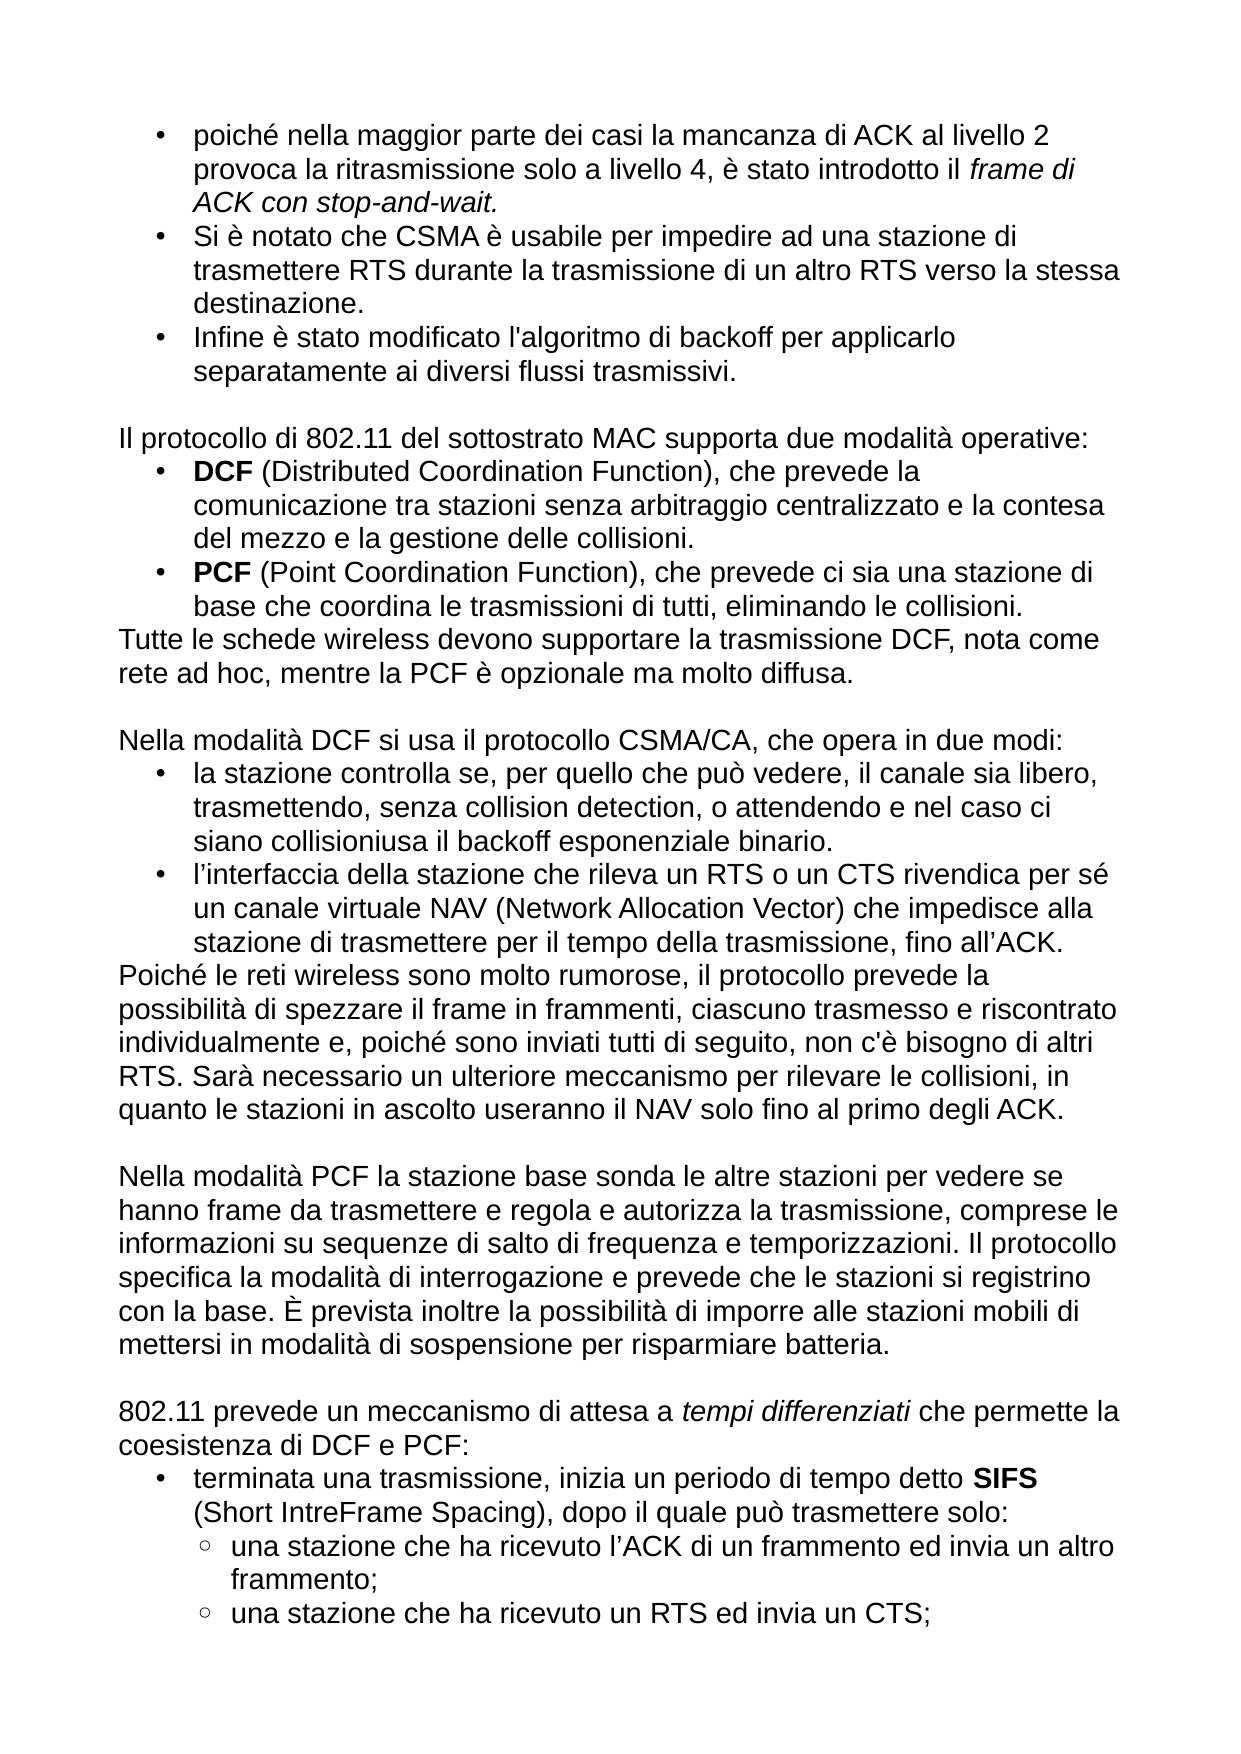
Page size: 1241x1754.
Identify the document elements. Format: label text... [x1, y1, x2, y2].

text Tutte le schede wireless devono supportare la trasmissione DCF, nota come rete ad hoc, mentre la PCF è opzionale ma molto diffusa. [118, 622, 1122, 689]
list PCF (Point Coordination Function), che prevede ci sia una stazione di base che coordina le trasmissioni di tutti, eliminando le collisioni. [156, 555, 1122, 622]
list una stazione che ha ricevuto un RTS ed invia un CTS; [193, 1596, 1122, 1629]
text Nella modalità PCF la stazione base sonda le altre stazioni per vedere se hanno frame da trasmettere e regola e autorizza la trasmissione, comprese le informazioni su sequenze di salto di frequenza e temporizzazioni. Il protocollo specifica la modalità di interrogazione e prevede che le stazioni si registrino con la base. È prevista inoltre la possibilità di imporre alle stazioni mobili di mettersi in modalità di sospensione per risparmiare batteria. [118, 1159, 1122, 1361]
text 802.11 prevede un meccanismo di attesa a tempi differenziati che permette la coesistenza di DCF e PCF: [118, 1394, 1122, 1461]
list Si è notato che CSMA è usabile per impedire ad una stazione di trasmettere RTS durante la trasmissione di un altro RTS verso la stessa destinazione. [156, 219, 1122, 320]
list l’interfaccia della stazione che rileva un RTS o un CTS rivendica per sé un canale virtuale NAV (Network Allocation Vector) che impedisce alla stazione di trasmettere per il tempo della trasmissione, fino all’ACK. [156, 857, 1122, 958]
text Il protocollo di 802.11 del sottostrato MAC supporta due modalità operative: [118, 421, 1122, 454]
text Poiché le reti wireless sono molto rumorose, il protocollo prevede la possibilità di spezzare il frame in frammenti, ciascuno trasmesso e riscontrato individualmente e, poiché sono inviati tutti di seguito, non c'è bisogno di altri RTS. Sarà necessario un ulteriore meccanismo per rilevare le collisioni, in quanto le stazioni in ascolto useranno il NAV solo fino al primo degli ACK. [118, 958, 1122, 1126]
list DCF (Distributed Coordination Function), che prevede la comunicazione tra stazioni senza arbitraggio centralizzato e la contesa del mezzo e la gestione delle collisioni. [156, 454, 1122, 555]
text Nella modalità DCF si usa il protocollo CSMA/CA, che opera in due modi: [118, 723, 1122, 756]
list Infine è stato modificato l'algoritmo di backoff per applicarlo separatamente ai diversi flussi trasmissivi. [156, 320, 1122, 387]
list una stazione che ha ricevuto l’ACK di un frammento ed invia un altro frammento; [193, 1528, 1122, 1596]
list poiché nella maggior parte dei casi la mancanza di ACK al livello 2 provoca la ritrasmissione solo a livello 4, è stato introdotto il frame di ACK con stop-and-wait. [156, 118, 1122, 219]
list terminata una trasmissione, inizia un periodo di tempo detto SIFS (Short IntreFrame Spacing), dopo il quale può trasmettere solo: [156, 1461, 1122, 1528]
list la stazione controlla se, per quello che può vedere, il canale sia libero, trasmettendo, senza collision detection, o attendendo e nel caso ci siano collisioniusa il backoff esponenziale binario. [156, 756, 1122, 857]
